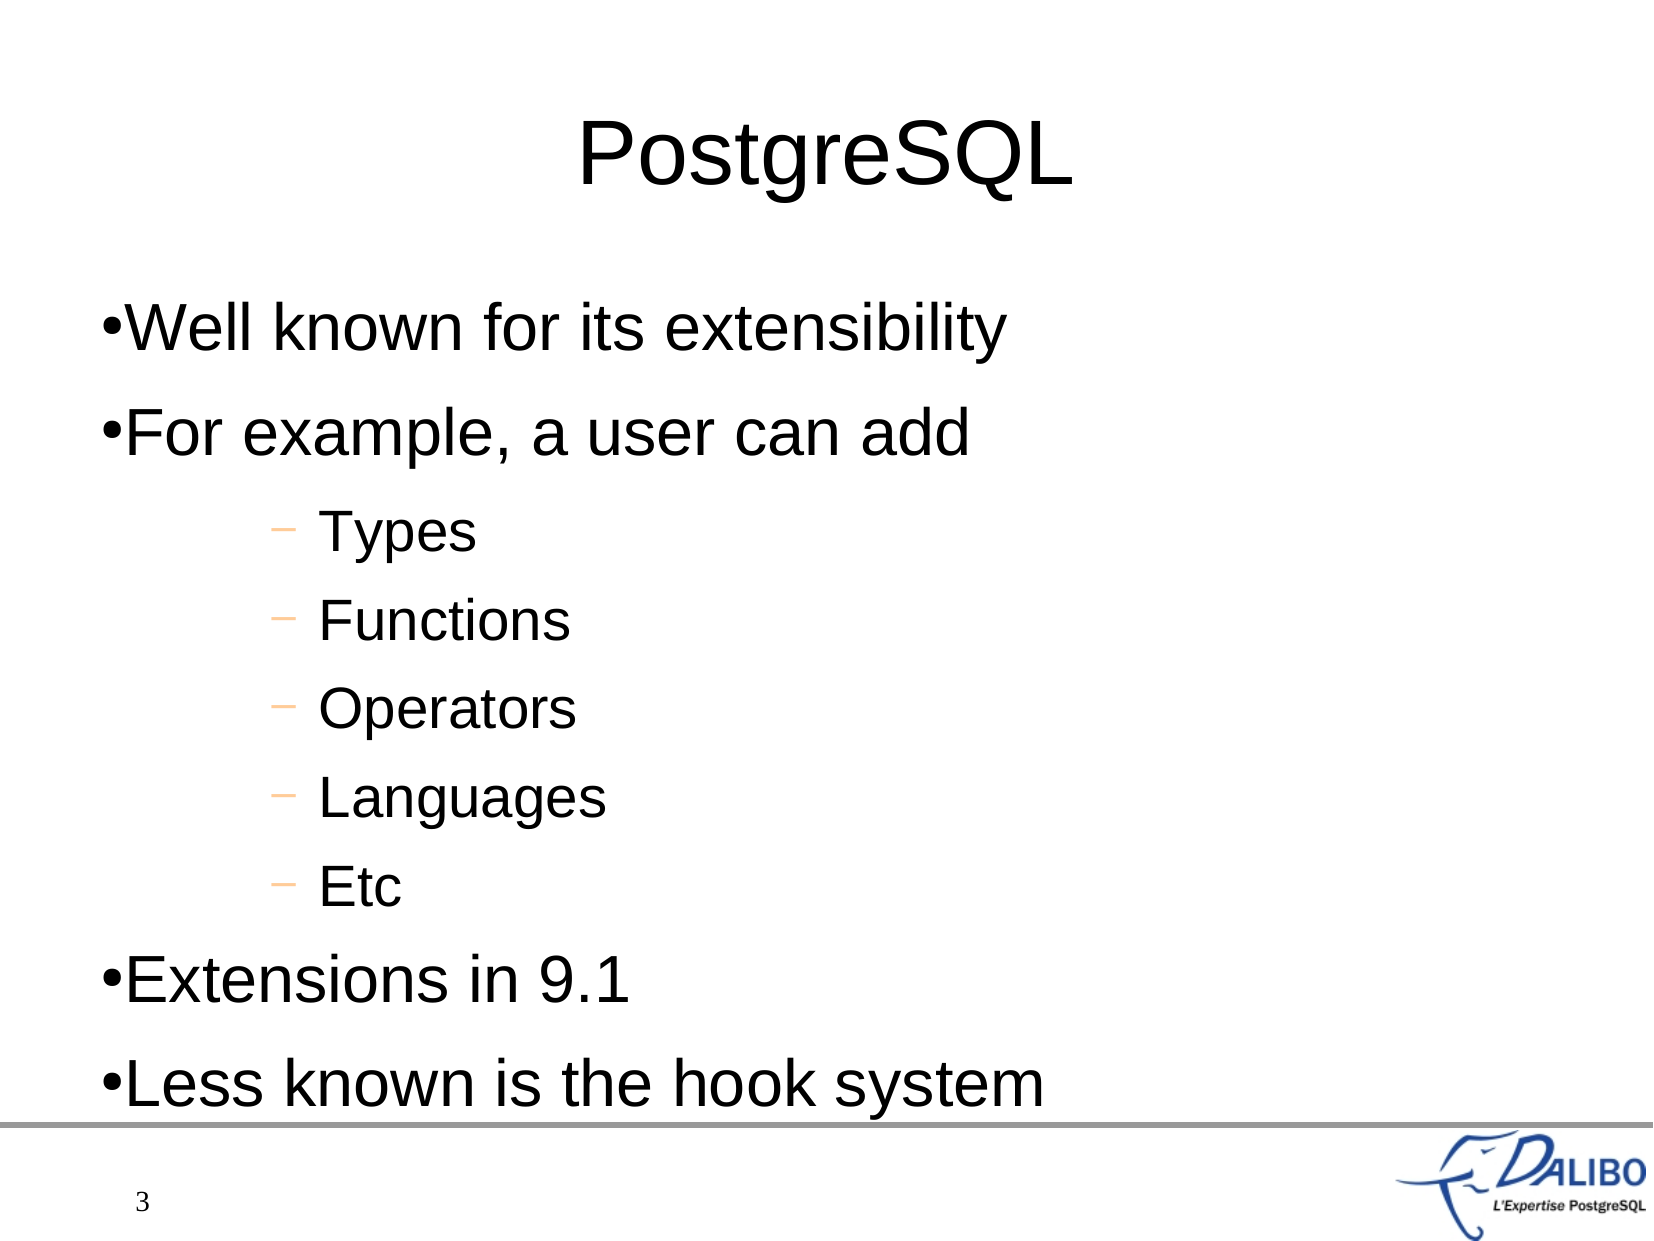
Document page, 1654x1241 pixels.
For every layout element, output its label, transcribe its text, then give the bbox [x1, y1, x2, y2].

picture [1395, 1130, 1646, 1241]
list Well known for its extensibility For example, a user can add Types Functions Operators Languages Etc Extensions in 9.1 Less known is the hook system [82, 290, 1571, 1122]
title PostgreSQL [82, 49, 1571, 257]
